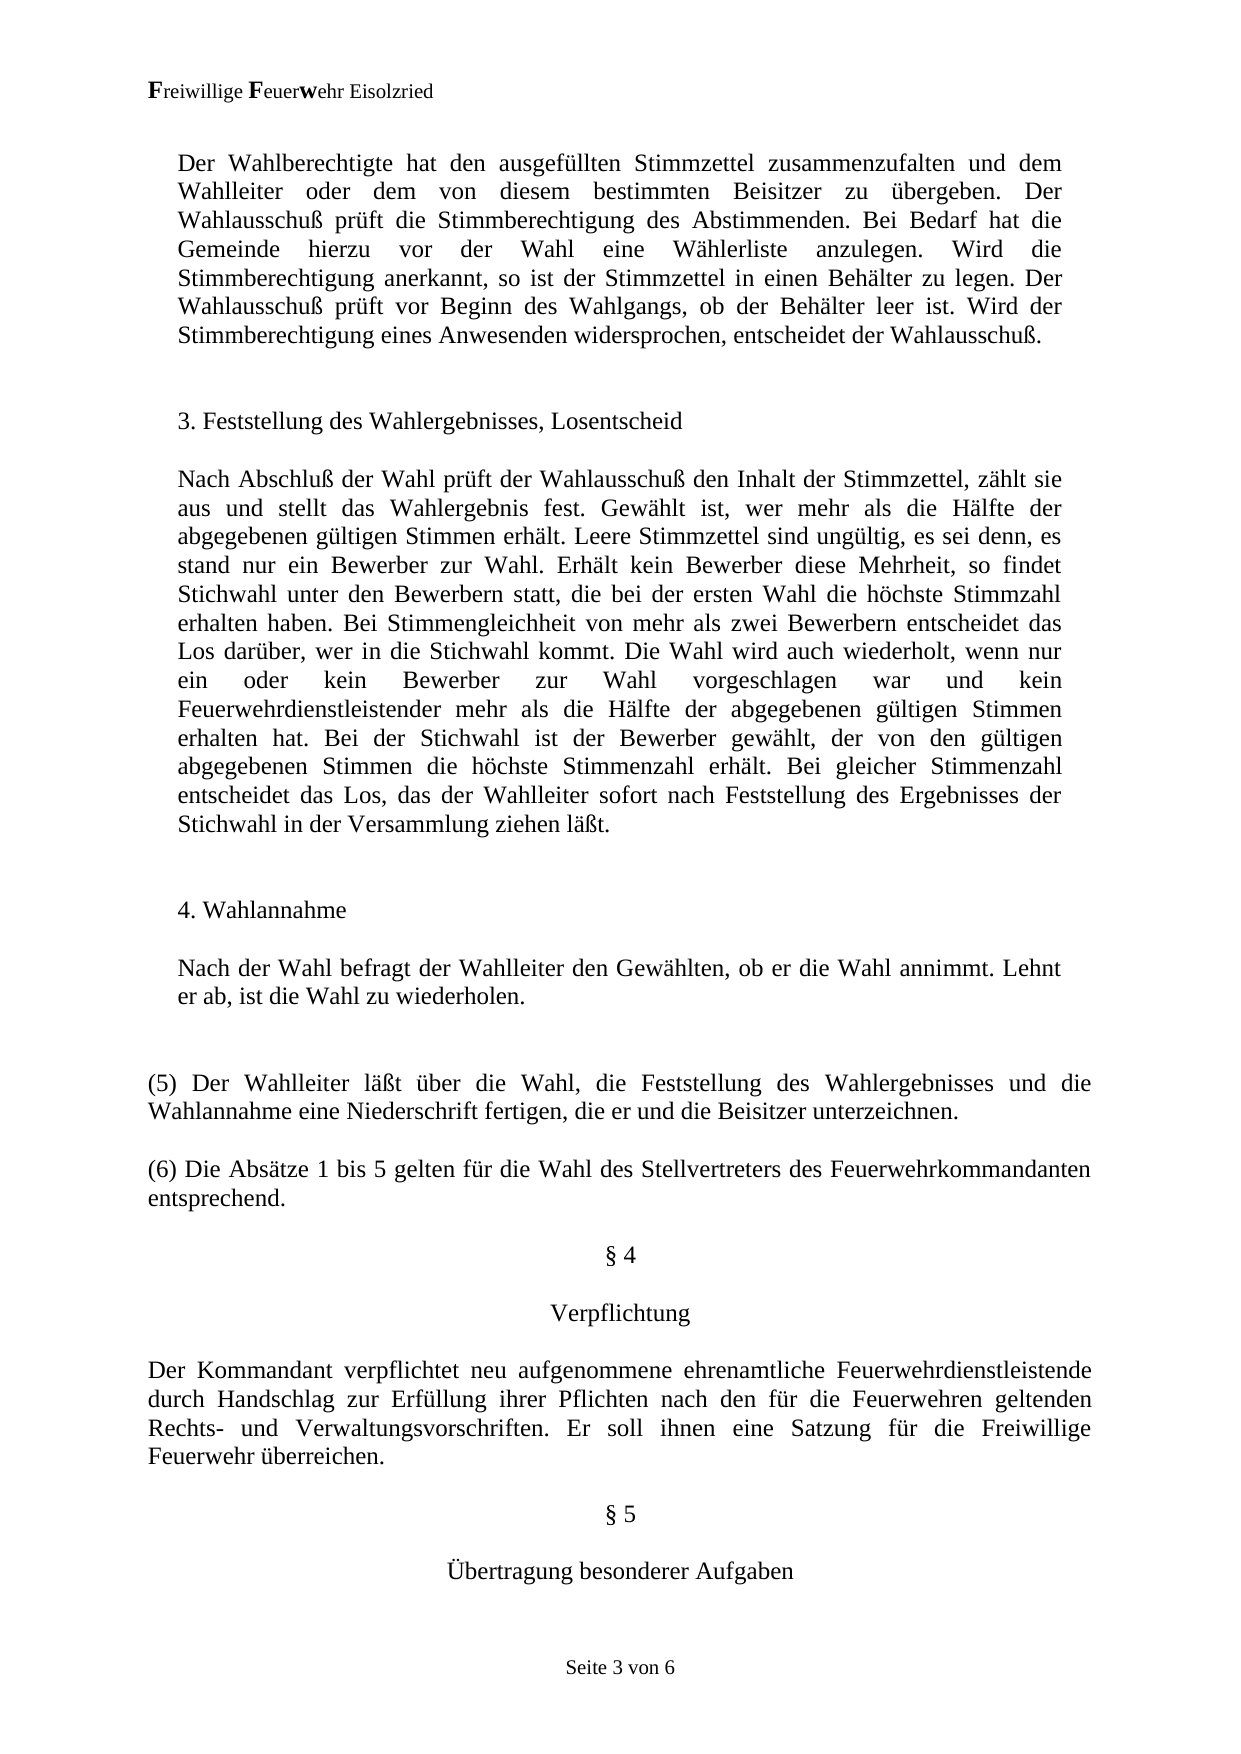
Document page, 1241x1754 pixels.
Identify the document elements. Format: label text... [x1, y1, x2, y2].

text Nach der Wahl befragt der Wahlleiter den Gewählten, ob er die Wahl annimmt. Lehnt er ab, ist die Wahl zu wiederholen. [177, 953, 1063, 1010]
text § 5 [148, 1499, 1092, 1528]
text (5) Der Wahlleiter läßt über die Wahl, die Feststellung des Wahlergebnisses und die Wahlannahme eine Niederschrift fertigen, die er und die Beisitzer unterzeichnen. [148, 1068, 1092, 1125]
text 3. Feststellung des Wahlergebnisses, Losentscheid [177, 406, 1063, 435]
text Verpflichtung [148, 1298, 1092, 1326]
text 4. Wahlannahme [177, 895, 1063, 924]
text § 4 [148, 1240, 1092, 1269]
text (6) Die Absätze 1 bis 5 gelten für die Wahl des Stellvertreters des Feuerwehrkommandanten entsprechend. [148, 1154, 1092, 1211]
text Der Wahlberechtigte hat den ausgefüllten Stimmzettel zusammenzufalten und dem Wahlleiter oder dem von diesem bestimmten Beisitzer zu übergeben. Der Wahlausschuß prüft die Stimmberechtigung des Abstimmenden. Bei Bedarf hat die Gemeinde hierzu vor der Wahl eine Wählerliste anzulegen. Wird die Stimmberechtigung anerkannt, so ist der Stimmzettel in einen Behälter zu legen. Der Wahlausschuß prüft vor Beginn des Wahlgangs, ob der Behälter leer ist. Wird der Stimmberechtigung eines Anwesenden widersprochen, entscheidet der Wahlausschuß. [177, 148, 1063, 349]
text Der Kommandant verpflichtet neu aufgenommene ehrenamtliche Feuerwehrdienstleistende durch Handschlag zur Erfüllung ihrer Pflichten nach den für die Feuerwehren geltenden Rechts- und Verwaltungsvorschriften. Er soll ihnen eine Satzung für die Freiwillige Feuerwehr überreichen. [148, 1355, 1092, 1470]
text Nach Abschluß der Wahl prüft der Wahlausschuß den Inhalt der Stimmzettel, zählt sie aus und stellt das Wahlergebnis fest. Gewählt ist, wer mehr als die Hälfte der abgegebenen gültigen Stimmen erhält. Leere Stimmzettel sind ungültig, es sei denn, es stand nur ein Bewerber zur Wahl. Erhält kein Bewerber diese Mehrheit, so findet Stichwahl unter den Bewerbern statt, die bei der ersten Wahl die höchste Stimmzahl erhalten haben. Bei Stimmengleichheit von mehr als zwei Bewerbern entscheidet das Los darüber, wer in die Stichwahl kommt. Die Wahl wird auch wiederholt, wenn nur ein oder kein Bewerber zur Wahl vorgeschlagen war und kein Feuerwehrdienstleistender mehr als die Hälfte der abgegebenen gültigen Stimmen erhalten hat. Bei der Stichwahl ist der Bewerber gewählt, der von den gültigen abgegebenen Stimmen die höchste Stimmenzahl erhält. Bei gleicher Stimmenzahl entscheidet das Los, das der Wahlleiter sofort nach Feststellung des Ergebnisses der Stichwahl in der Versammlung ziehen läßt. [177, 464, 1063, 838]
text Übertragung besonderer Aufgaben [148, 1556, 1092, 1585]
